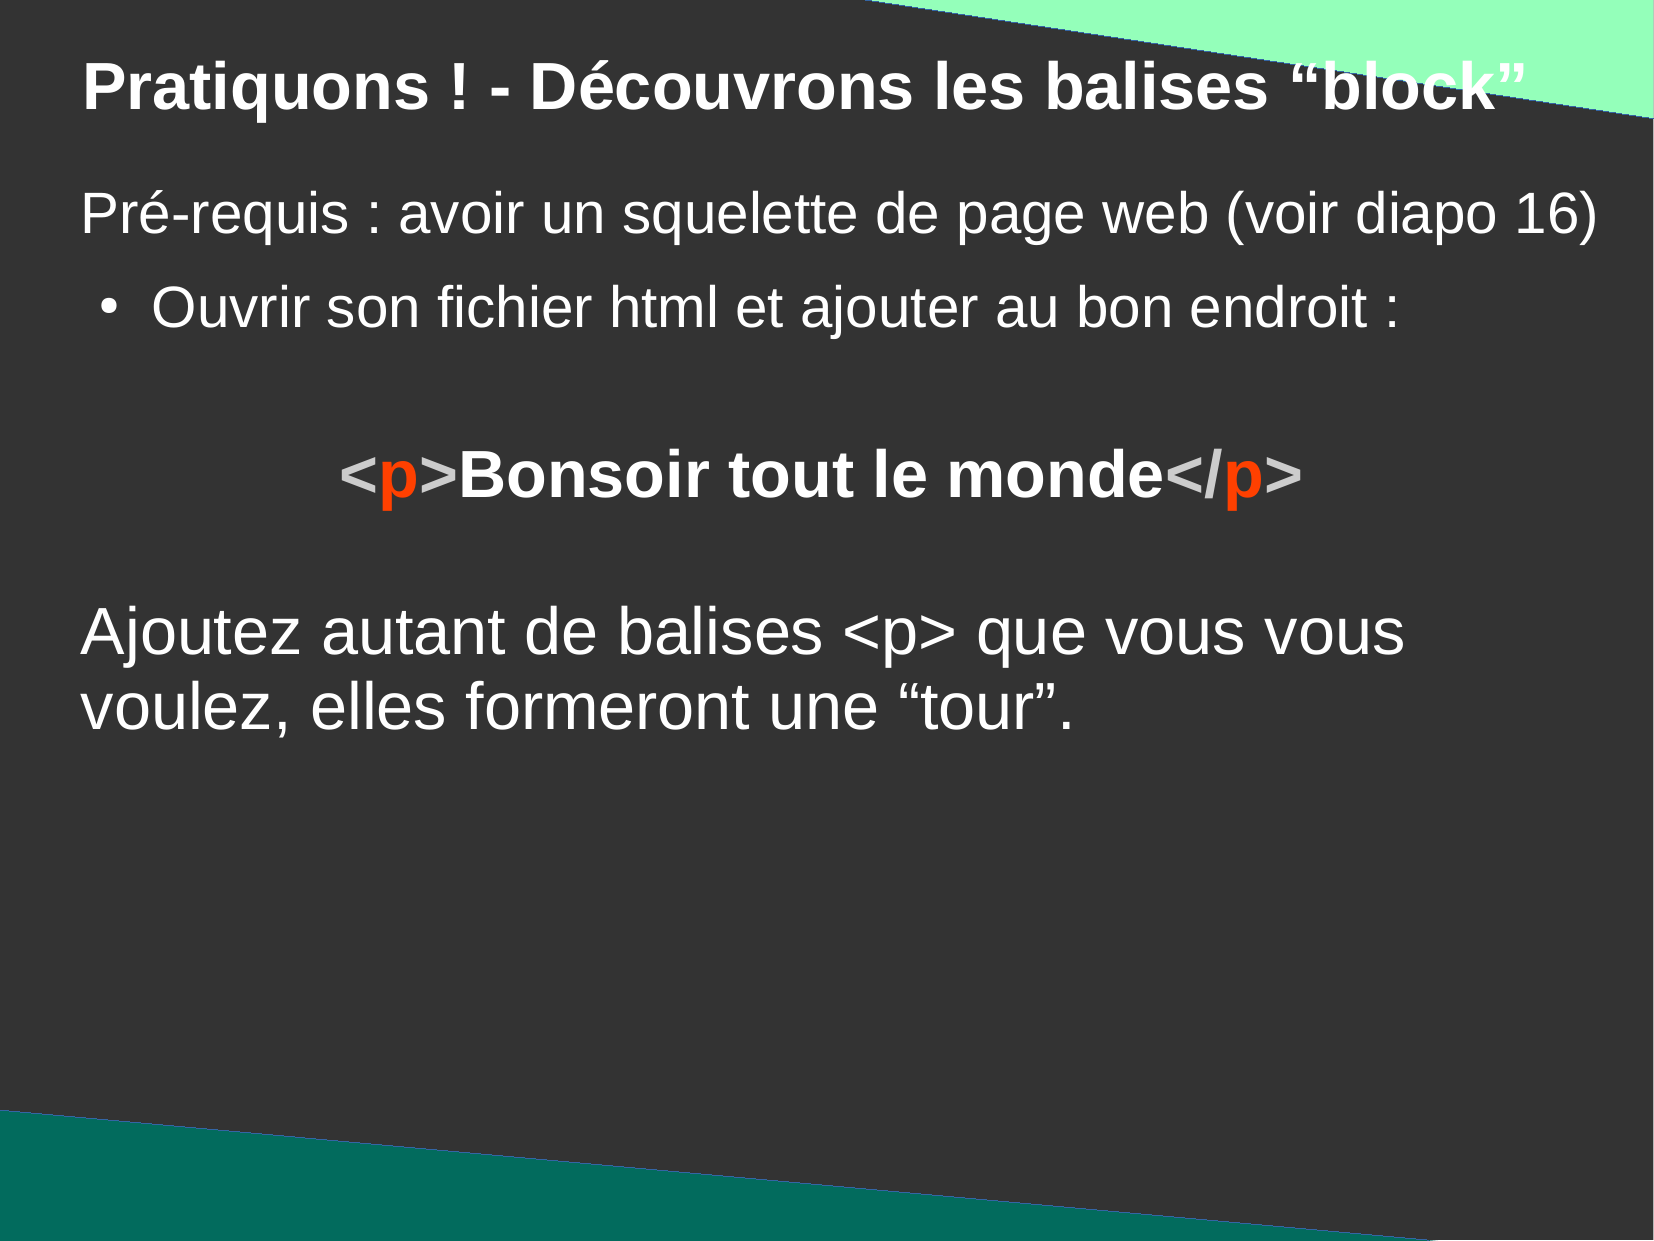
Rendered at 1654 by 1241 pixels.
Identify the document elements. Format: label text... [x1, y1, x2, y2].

list Ajoutez autant de balises <p> que vous vous voulez, elles formeront une “tour”. [80, 594, 1620, 780]
text_box [865, 0, 1654, 119]
title Pratiquons ! - Découvrons les balises “block” [82, 49, 1571, 152]
text_box <p>Bonsoir tout le monde</p> [236, 429, 1407, 520]
list Pré-requis : avoir un squelette de page web (voir diapo 16) Ouvrir son fichier html et ajouter au bon endroit : [80, 180, 1620, 367]
